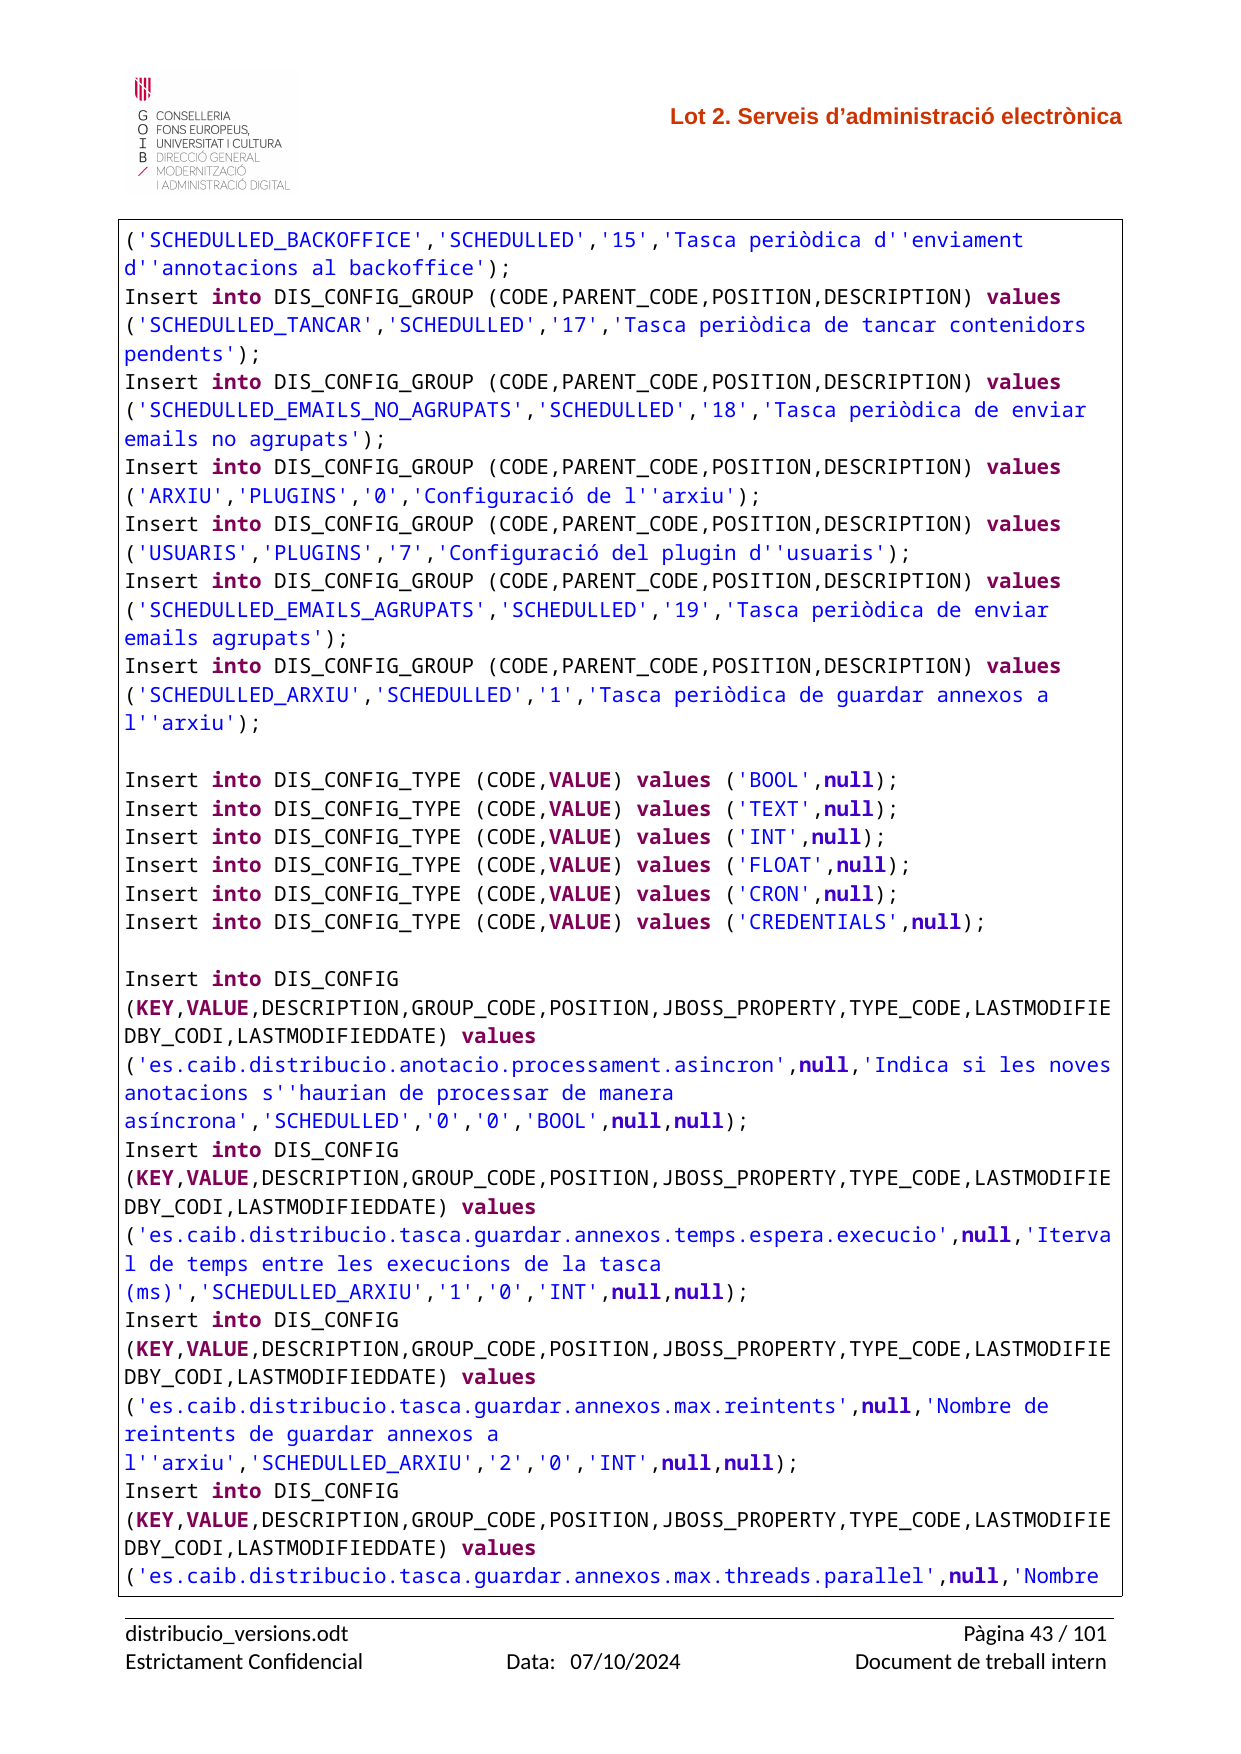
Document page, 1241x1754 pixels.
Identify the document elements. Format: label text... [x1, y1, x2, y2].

table_header ('SCHEDULLED_BACKOFFICE','SCHEDULLED','15','Tasca periòdica d''enviament d''annotacions al backoffice'); Insert into DIS_CONFIG_GROUP (CODE,PARENT_CODE,POSITION,DESCRIPTION) values ('SCHEDULLED_TANCAR','SCHEDULLED','17','Tasca periòdica de tancar contenidors pendents'); Insert into DIS_CONFIG_GROUP (CODE,PARENT_CODE,POSITION,DESCRIPTION) values ('SCHEDULLED_EMAILS_NO_AGRUPATS','SCHEDULLED','18','Tasca periòdica de enviar emails no agrupats'); Insert into DIS_CONFIG_GROUP (CODE,PARENT_CODE,POSITION,DESCRIPTION) values ('ARXIU','PLUGINS','0','Configuració de l''arxiu'); Insert into DIS_CONFIG_GROUP (CODE,PARENT_CODE,POSITION,DESCRIPTION) values ('USUARIS','PLUGINS','7','Configuració del plugin d''usuaris'); Insert into DIS_CONFIG_GROUP (CODE,PARENT_CODE,POSITION,DESCRIPTION) values ('SCHEDULLED_EMAILS_AGRUPATS','SCHEDULLED','19','Tasca periòdica de enviar emails agrupats'); Insert into DIS_CONFIG_GROUP (CODE,PARENT_CODE,POSITION,DESCRIPTION) values ('SCHEDULLED_ARXIU','SCHEDULLED','1','Tasca periòdica de guardar annexos a l''arxiu'); Insert into DIS_CONFIG_TYPE (CODE,VALUE) values ('BOOL',null); Insert into DIS_CONFIG_TYPE (CODE,VALUE) values ('TEXT',null); Insert into DIS_CONFIG_TYPE (CODE,VALUE) values ('INT',null); Insert into DIS_CONFIG_TYPE (CODE,VALUE) values ('FLOAT',null); Insert into DIS_CONFIG_TYPE (CODE,VALUE) values ('CRON',null); Insert into DIS_CONFIG_TYPE (CODE,VALUE) values ('CREDENTIALS',null); Insert into DIS_CONFIG (KEY,VALUE,DESCRIPTION,GROUP_CODE,POSITION,JBOSS_PROPERTY,TYPE_CODE,LASTMODIFIEDBY_CODI,LASTMODIFIEDDATE) values ('es.caib.distribucio.anotacio.processament.asincron',null,'Indica si les noves anotacions s''haurian de processar de manera asíncrona','SCHEDULLED','0','0','BOOL',null,null); Insert into DIS_CONFIG (KEY,VALUE,DESCRIPTION,GROUP_CODE,POSITION,JBOSS_PROPERTY,TYPE_CODE,LASTMODIFIEDBY_CODI,LASTMODIFIEDDATE) values ('es.caib.distribucio.tasca.guardar.annexos.temps.espera.execucio',null,'Iterval de temps entre les execucions de la tasca (ms)','SCHEDULLED_ARXIU','1','0','INT',null,null); Insert into DIS_CONFIG (KEY,VALUE,DESCRIPTION,GROUP_CODE,POSITION,JBOSS_PROPERTY,TYPE_CODE,LASTMODIFIEDBY_CODI,LASTMODIFIEDDATE) values ('es.caib.distribucio.tasca.guardar.annexos.max.reintents',null,'Nombre de reintents de guardar annexos a l''arxiu','SCHEDULLED_ARXIU','2','0','INT',null,null); Insert into DIS_CONFIG (KEY,VALUE,DESCRIPTION,GROUP_CODE,POSITION,JBOSS_PROPERTY,TYPE_CODE,LASTMODIFIEDBY_CODI,LASTMODIFIEDDATE) values ('es.caib.distribucio.tasca.guardar.annexos.max.threads.parallel',null,'Nombre [119, 220, 1122, 1596]
picture [126, 70, 299, 197]
